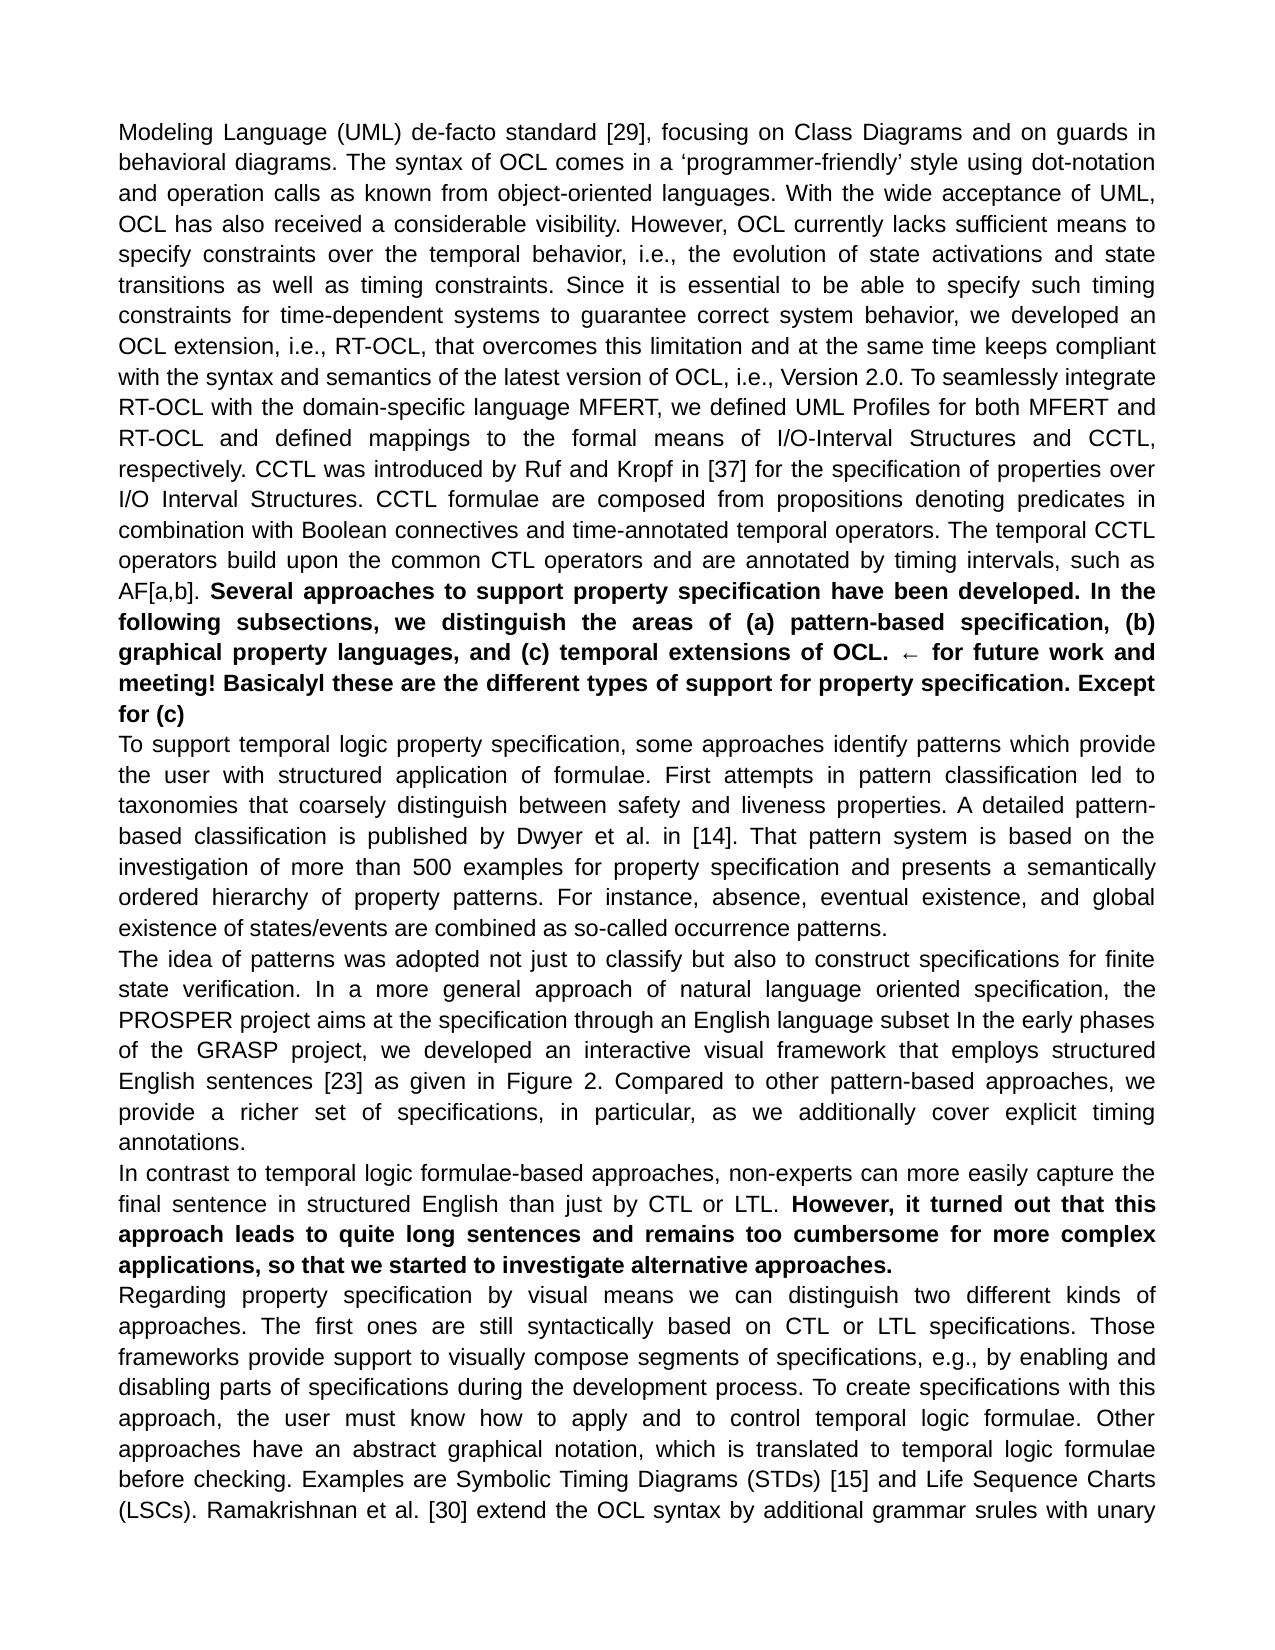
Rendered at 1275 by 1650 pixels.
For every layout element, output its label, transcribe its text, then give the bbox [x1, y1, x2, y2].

text Regarding property specification by visual means we can distinguish two different kinds of approaches. The first ones are still syntactically based on CTL or LTL specifications. Those frameworks provide support to visually compose segments of specifications, e.g., by enabling and disabling parts of specifications during the development process. To create specifications with this approach, the user must know how to apply and to control temporal logic formulae. Other approaches have an abstract graphical notation, which is translated to temporal logic formulae before checking. Examples are Symbolic Timing Diagrams (STDs) [15] and Life Sequence Charts (LSCs). Ramakrishnan et al. [30] extend the OCL syntax by additional grammar srules with unary [118, 1282, 1157, 1523]
text To support temporal logic property specification, some approaches identify patterns which provide the user with structured application of formulae. First attempts in pattern classification led to taxonomies that coarsely distinguish between safety and liveness properties. A detailed pattern-based classification is published by Dwyer et al. in [14]. That pattern system is based on the investigation of more than 500 examples for property specification and presents a semantically ordered hierarchy of property patterns. For instance, absence, eventual existence, and global existence of states/events are combined as so-called occurrence patterns. [118, 731, 1157, 941]
text In contrast to temporal logic formulae-based approaches, non-experts can more easily capture the final sentence in structured English than just by CTL or LTL. However, it turned out that this approach leads to quite long sentences and remains too cumbersome for more complex applications, so that we started to investigate alternative approaches. [118, 1159, 1157, 1278]
text The idea of patterns was adopted not just to classify but also to construct specifications for finite state verification. In a more general approach of natural language oriented specification, the PROSPER project aims at the specification through an English language subset In the early phases of the GRASP project, we developed an interactive visual framework that employs structured English sentences [23] as given in Figure 2. Compared to other pattern-based approaches, we provide a richer set of specifications, in particular, as we additionally cover explicit timing annotations. [118, 945, 1157, 1156]
text Modeling Language (UML) de-facto standard [29], focusing on Class Diagrams and on guards in behavioral diagrams. The syntax of OCL comes in a ‘programmer-friendly’ style using dot-notation and operation calls as known from object-oriented languages. With the wide acceptance of UML, OCL has also received a considerable visibility. However, OCL currently lacks sufficient means to specify constraints over the temporal behavior, i.e., the evolution of state activations and state transitions as well as timing constraints. Since it is essential to be able to specify such timing constraints for time-dependent systems to guarantee correct system behavior, we developed an OCL extension, i.e., RT-OCL, that overcomes this limitation and at the same time keeps compliant with the syntax and semantics of the latest version of OCL, i.e., Version 2.0. To seamlessly integrate RT-OCL with the domain-specific language MFERT, we defined UML Profiles for both MFERT and RT-OCL and defined mappings to the formal means of I/O-Interval Structures and CCTL, respectively. CCTL was introduced by Ruf and Kropf in [37] for the specification of properties over I/O Interval Structures. CCTL formulae are composed from propositions denoting predicates in combination with Boolean connectives and time-annotated temporal operators. The temporal CCTL operators build upon the common CTL operators and are annotated by timing intervals, such as AF[a,b]. Several approaches to support property specification have been developed. In the following subsections, we distinguish the areas of (a) pattern-based specification, (b) graphical property languages, and (c) temporal extensions of OCL. ← for future work and meeting! Basicalyl these are the different types of support for property specification. Except for (c) [118, 118, 1157, 727]
